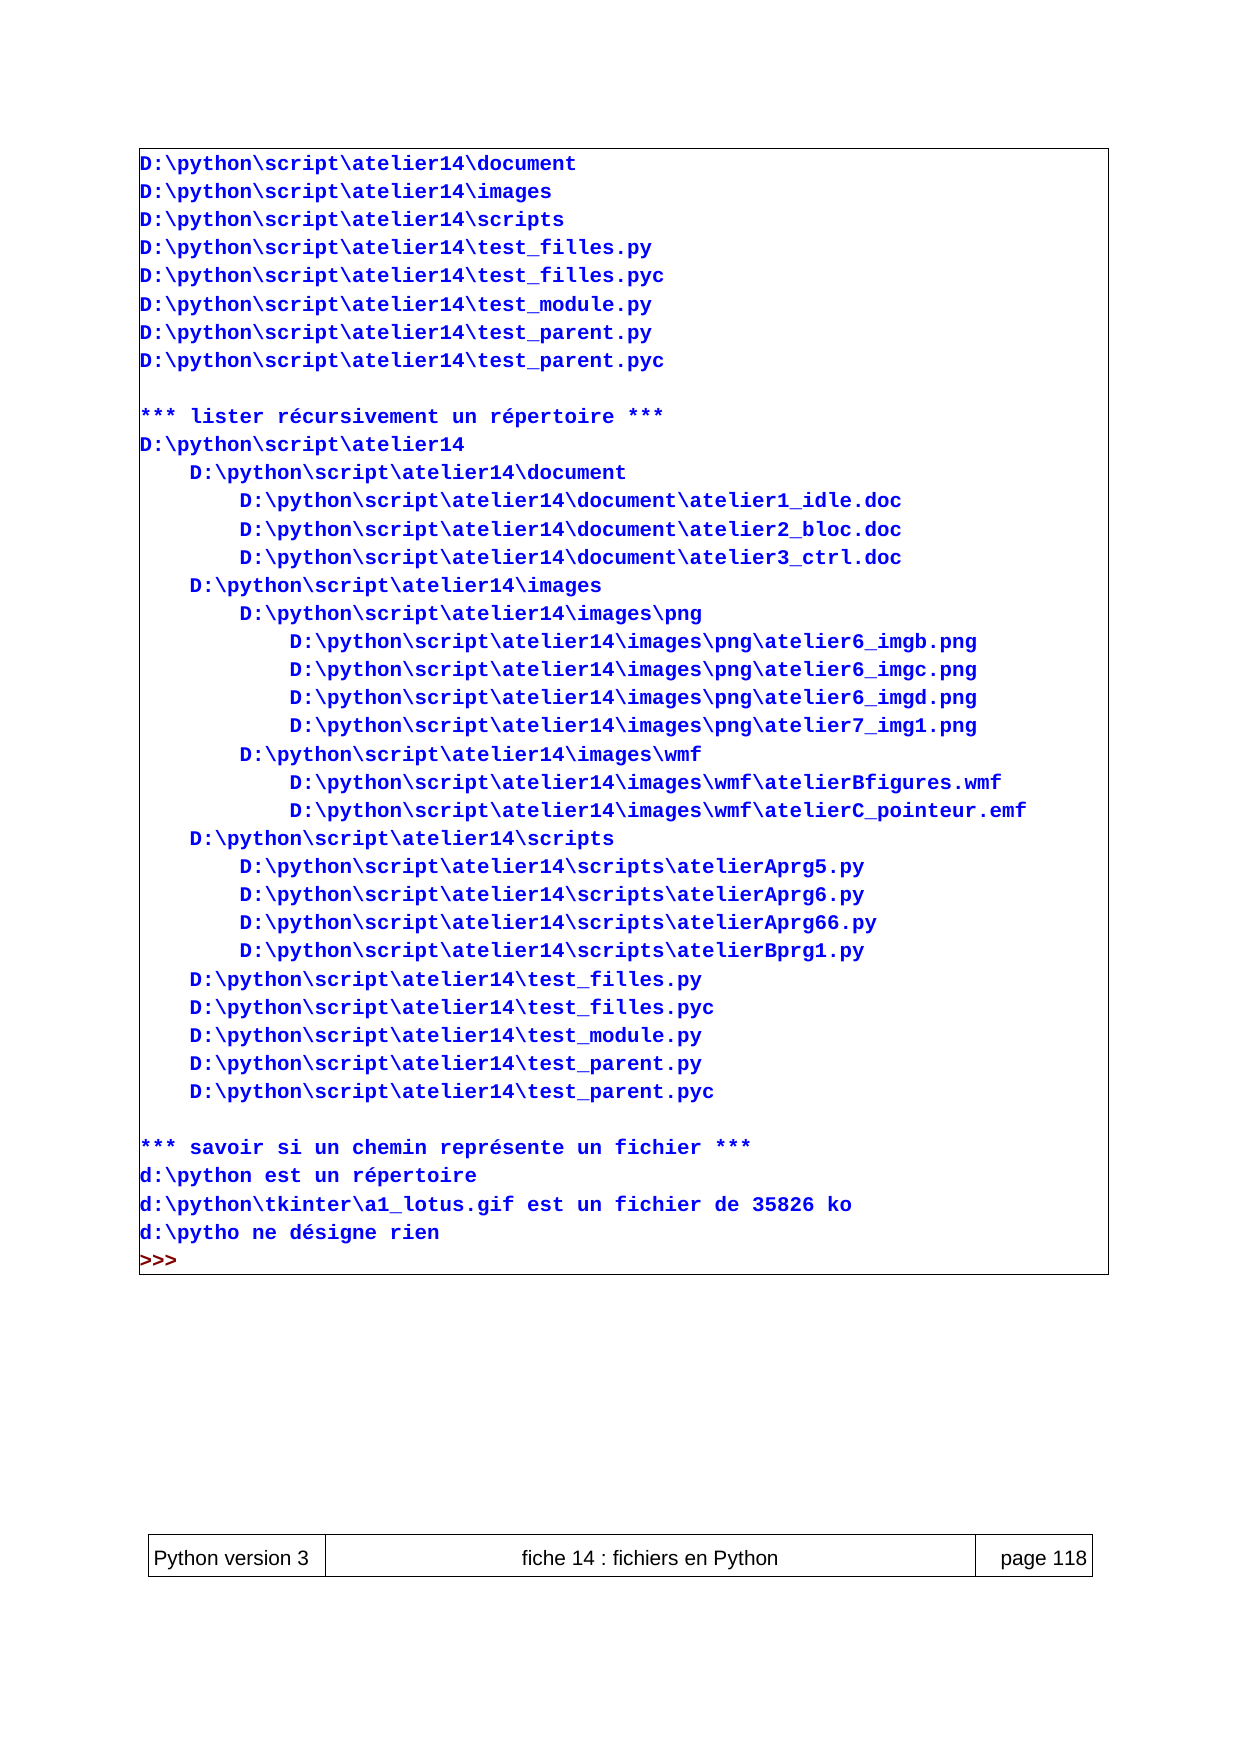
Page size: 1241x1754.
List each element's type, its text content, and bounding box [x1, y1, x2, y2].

table_header D:\python\script\atelier14\document D:\python\script\atelier14\images D:\python\script\atelier14\scripts D:\python\script\atelier14\test_filles.py D:\python\script\atelier14\test_filles.pyc D:\python\script\atelier14\test_module.py D:\python\script\atelier14\test_parent.py D:\python\script\atelier14\test_parent.pyc *** lister récursivement un répertoire *** D:\python\script\atelier14 D:\python\script\atelier14\document D:\python\script\atelier14\document\atelier1_idle.doc D:\python\script\atelier14\document\atelier2_bloc.doc D:\python\script\atelier14\document\atelier3_ctrl.doc D:\python\script\atelier14\images D:\python\script\atelier14\images\png D:\python\script\atelier14\images\png\atelier6_imgb.png D:\python\script\atelier14\images\png\atelier6_imgc.png D:\python\script\atelier14\images\png\atelier6_imgd.png D:\python\script\atelier14\images\png\atelier7_img1.png D:\python\script\atelier14\images\wmf D:\python\script\atelier14\images\wmf\atelierBfigures.wmf D:\python\script\atelier14\images\wmf\atelierC_pointeur.emf D:\python\script\atelier14\scripts D:\python\script\atelier14\scripts\atelierAprg5.py D:\python\script\atelier14\scripts\atelierAprg6.py D:\python\script\atelier14\scripts\atelierAprg66.py D:\python\script\atelier14\scripts\atelierBprg1.py D:\python\script\atelier14\test_filles.py D:\python\script\atelier14\test_filles.pyc D:\python\script\atelier14\test_module.py D:\python\script\atelier14\test_parent.py D:\python\script\atelier14\test_parent.pyc *** savoir si un chemin représente un fichier *** d:\python est un répertoire d:\python\tkinter\a1_lotus.gif est un fichier de 35826 ko d:\pytho ne désigne rien >>> [140, 149, 1108, 1274]
